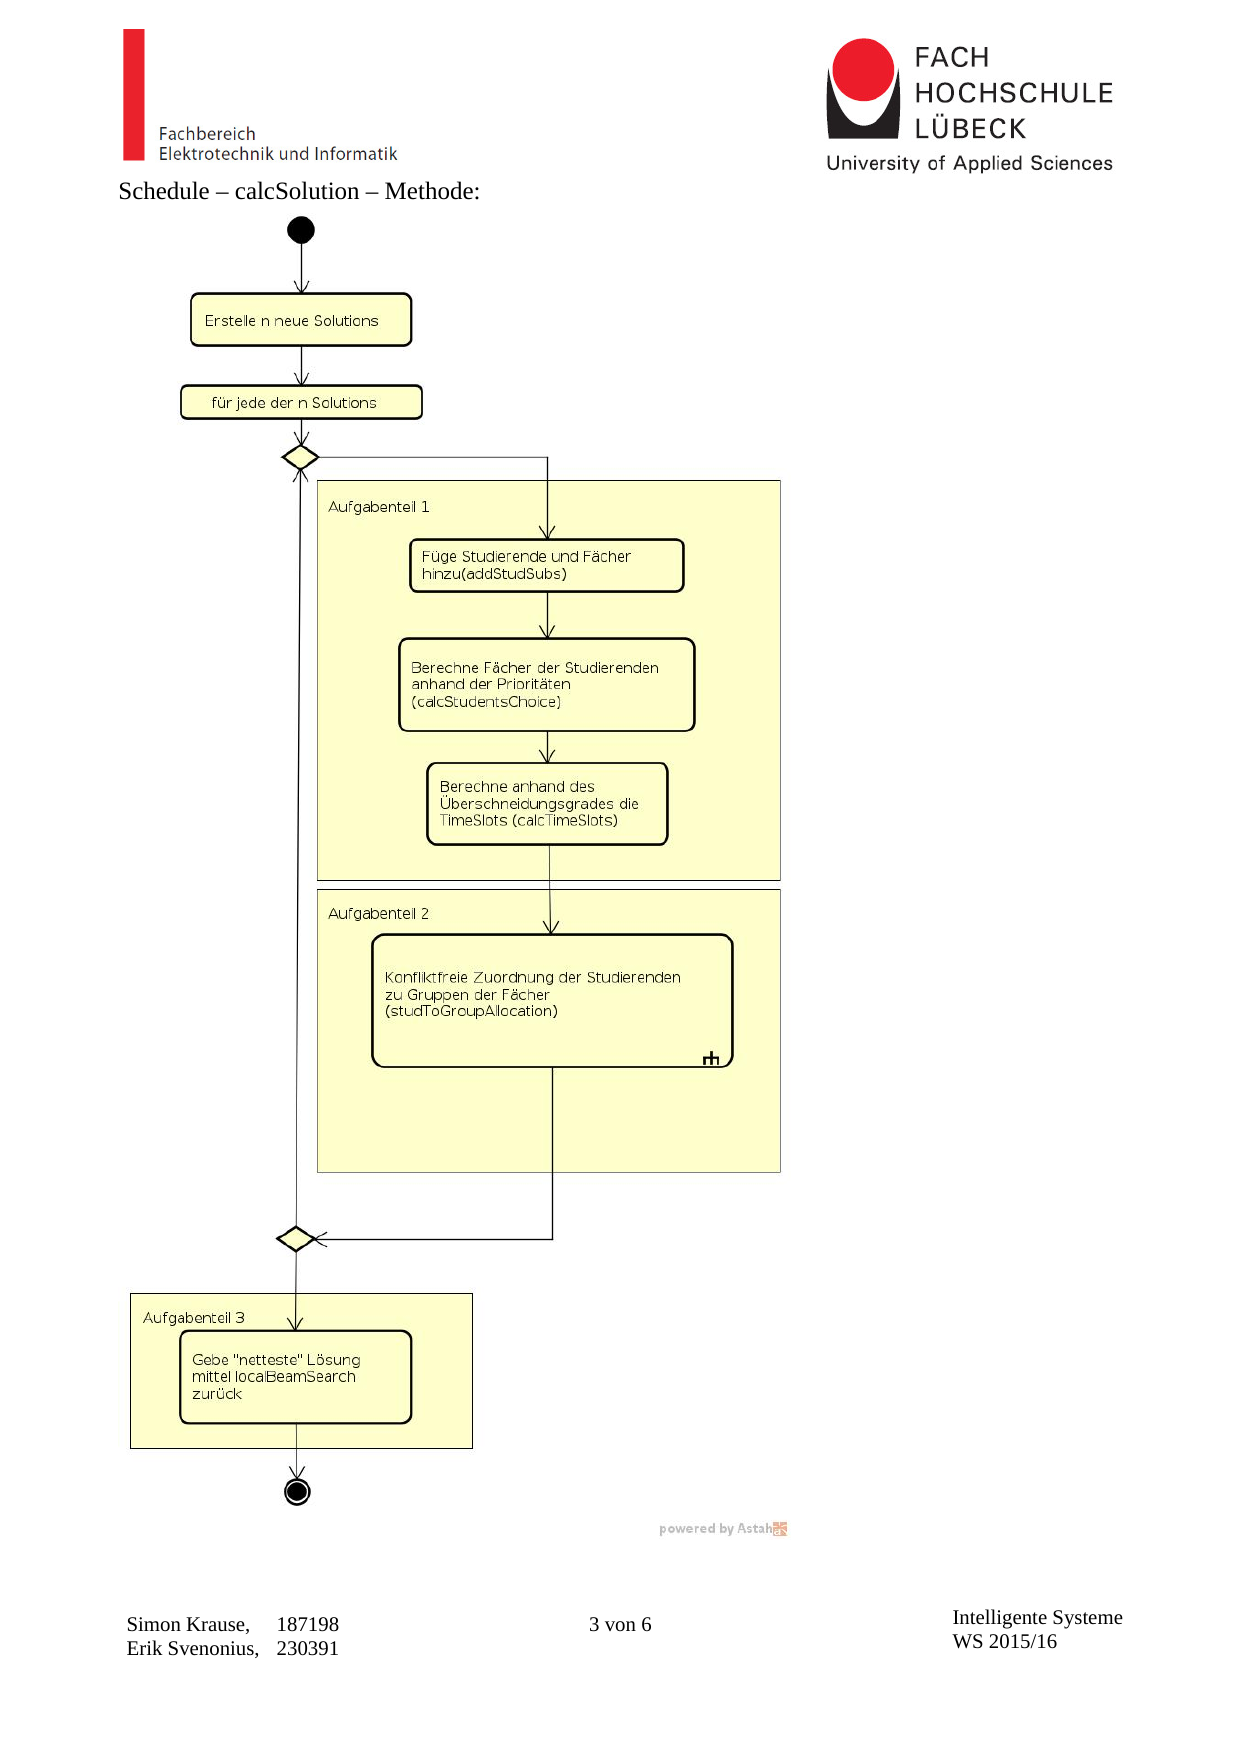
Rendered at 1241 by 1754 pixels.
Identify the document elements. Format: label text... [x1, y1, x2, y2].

text Schedule – calcSolution – Methode: [118, 176, 1122, 205]
picture [118, 205, 791, 1540]
picture [816, 38, 1118, 181]
picture [123, 29, 402, 172]
